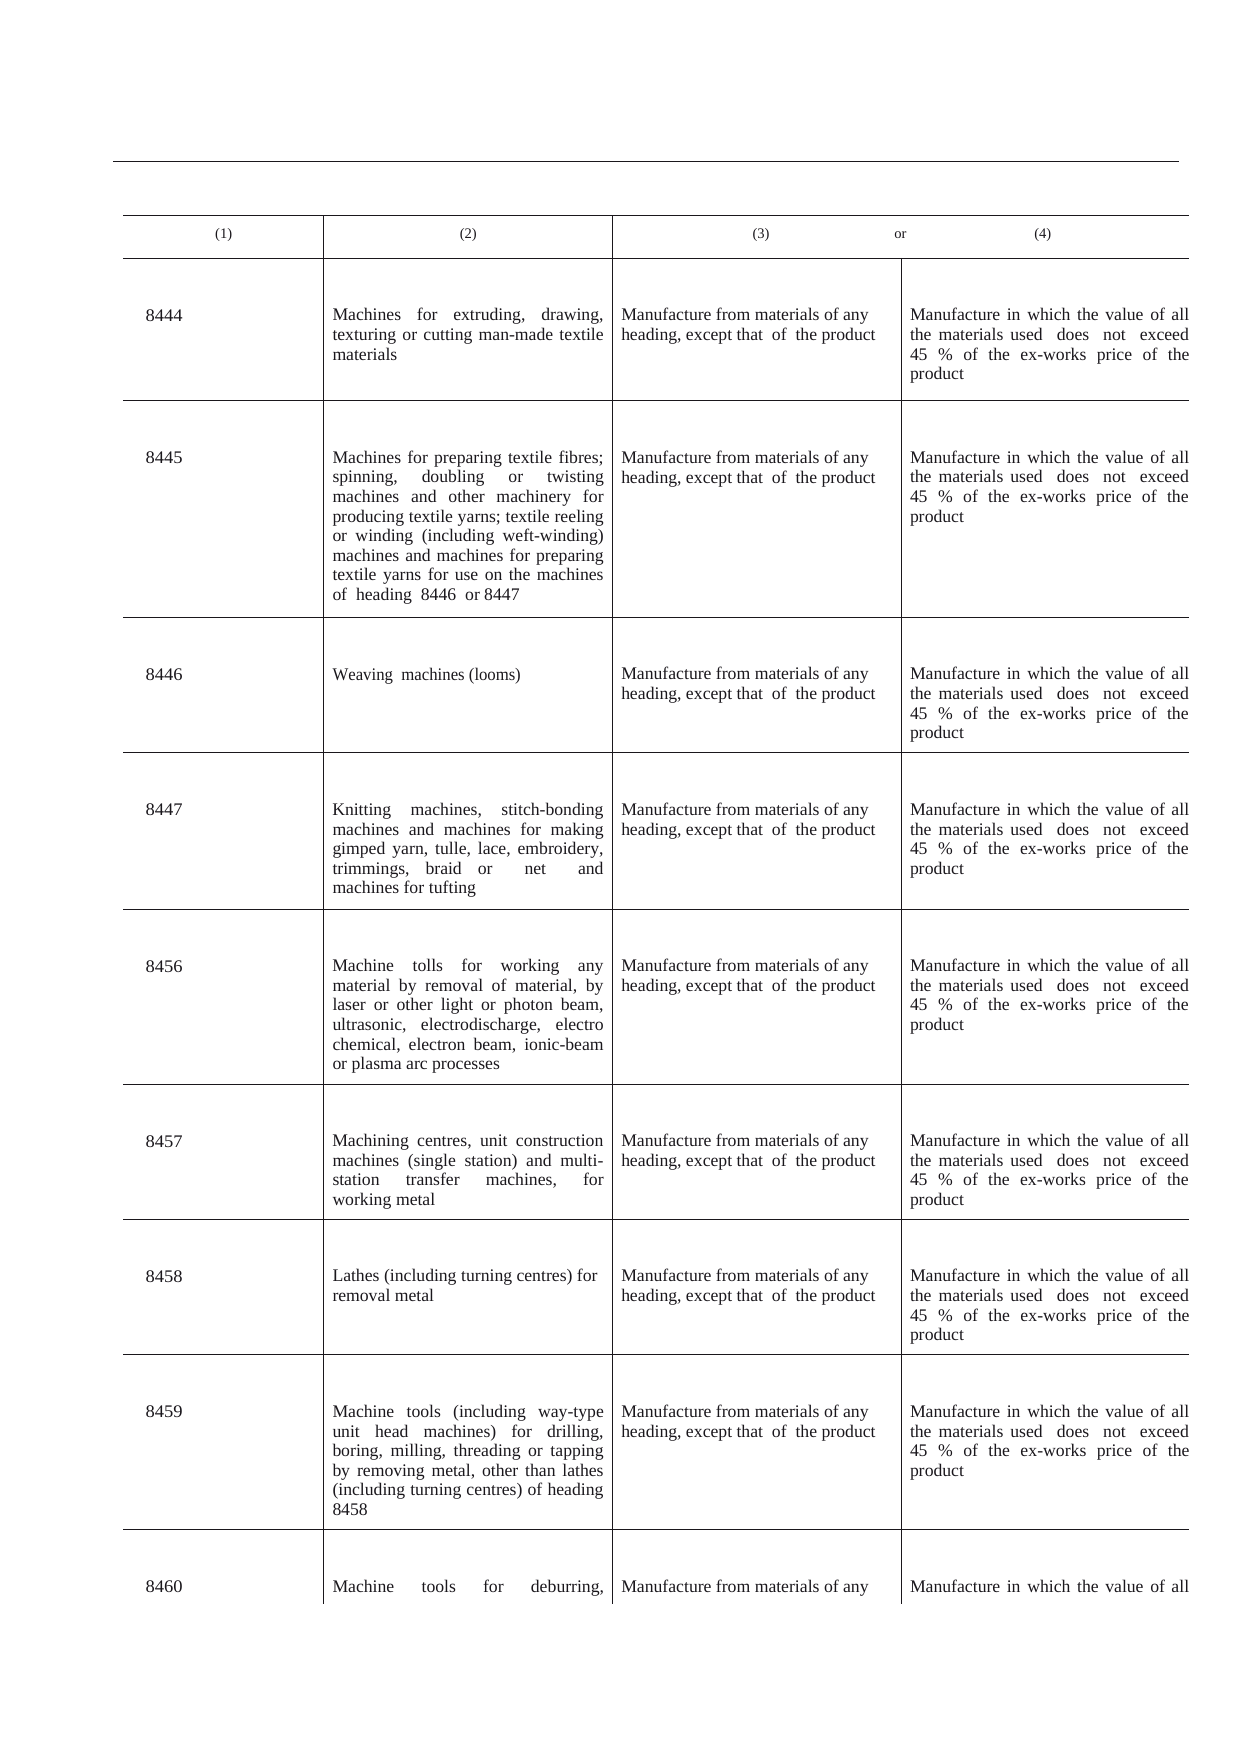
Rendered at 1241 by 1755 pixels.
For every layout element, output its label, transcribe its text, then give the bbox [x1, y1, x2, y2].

table_cell Machines for extruding, drawing, texturing or cutting man-made textile materials [324, 259, 612, 400]
table_cell Manufacture from materials of any heading, except that of the product [613, 1085, 901, 1219]
table_cell Machining centres, unit construction machines (single station) and multi- station transfer machines, for working metal [324, 1085, 612, 1219]
table_header (2) [324, 216, 612, 258]
table_cell Manufacture from materials of any [613, 1530, 901, 1604]
table_cell Manufacture from materials of any heading, except that of the product [613, 753, 901, 908]
table_cell Machine tools (including way-type unit head machines) for drilling, boring, milling, threading or tapping by removing metal, other than lathes (including turning centres) of heading 8458 [324, 1355, 612, 1529]
table_cell Manufacture from materials of any heading, except that of the product [613, 401, 901, 617]
table_cell 8445 [123, 401, 323, 617]
table_cell Manufacture from materials of any heading, except that of the product [613, 259, 901, 400]
table_cell 8444 [123, 259, 323, 400]
table_cell Lathes (including turning centres) for removal metal [324, 1220, 612, 1354]
table_cell Manufacture from materials of any heading, except that of the product [613, 1355, 901, 1529]
table_cell 8457 [123, 1085, 323, 1219]
table_cell Manufacture in which the value of all the materials used does not exceed 45 % of the ex-works price of the product [902, 753, 1189, 908]
table_cell Manufacture in which the value of all the materials used does not exceed 45 % of the ex-works price of the product [902, 1220, 1189, 1354]
table_header (3) or (4) [613, 216, 1189, 258]
table_cell Machines for preparing textile fibres; spinning, doubling or twisting machines and other machinery for producing textile yarns; textile reeling or winding (including weft-winding) machines and machines for preparing textile yarns for use on the machines of heading 8446 or 8447 [324, 401, 612, 617]
table_cell Manufacture from materials of any heading, except that of the product [613, 1220, 901, 1354]
table_cell Machine tools for deburring, [324, 1530, 612, 1604]
table_cell 8458 [123, 1220, 323, 1354]
table_cell 8460 [123, 1530, 323, 1604]
table_cell Knitting machines, stitch-bonding machines and machines for making gimped yarn, tulle, lace, embroidery, trimmings, braid or net and machines for tufting [324, 753, 612, 908]
table_cell Manufacture in which the value of all the materials used does not exceed 45 % of the ex-works price of the product [902, 618, 1189, 752]
table_cell Weaving machines (looms) [324, 618, 612, 752]
table_cell Manufacture in which the value of all the materials used does not exceed 45 % of the ex-works price of the product [902, 1355, 1189, 1529]
table_cell 8447 [123, 753, 323, 908]
table_cell Machine tolls for working any material by removal of material, by laser or other light or photon beam, ultrasonic, electrodischarge, electro­ chemical, electron beam, ionic-beam or plasma arc processes [324, 910, 612, 1083]
table_cell 8446 [123, 618, 323, 752]
table_header (1) [123, 216, 323, 258]
table_cell 8459 [123, 1355, 323, 1529]
table_cell 8456 [123, 910, 323, 1083]
table_cell Manufacture in which the value of all the materials used does not exceed 45 % of the ex-works price of the product [902, 1085, 1189, 1219]
table_cell Manufacture in which the value of all the materials used does not exceed 45 % of the ex-works price of the product [902, 910, 1189, 1083]
table_cell Manufacture from materials of any heading, except that of the product [613, 910, 901, 1083]
table_cell Manufacture in which the value of all the materials used does not exceed 45 % of the ex-works price of the product [902, 401, 1189, 617]
table_cell Manufacture in which the value of all [902, 1530, 1189, 1604]
table_cell Manufacture from materials of any heading, except that of the product [613, 618, 901, 752]
table_cell Manufacture in which the value of all the materials used does not exceed 45 % of the ex-works price of the product [902, 259, 1189, 400]
